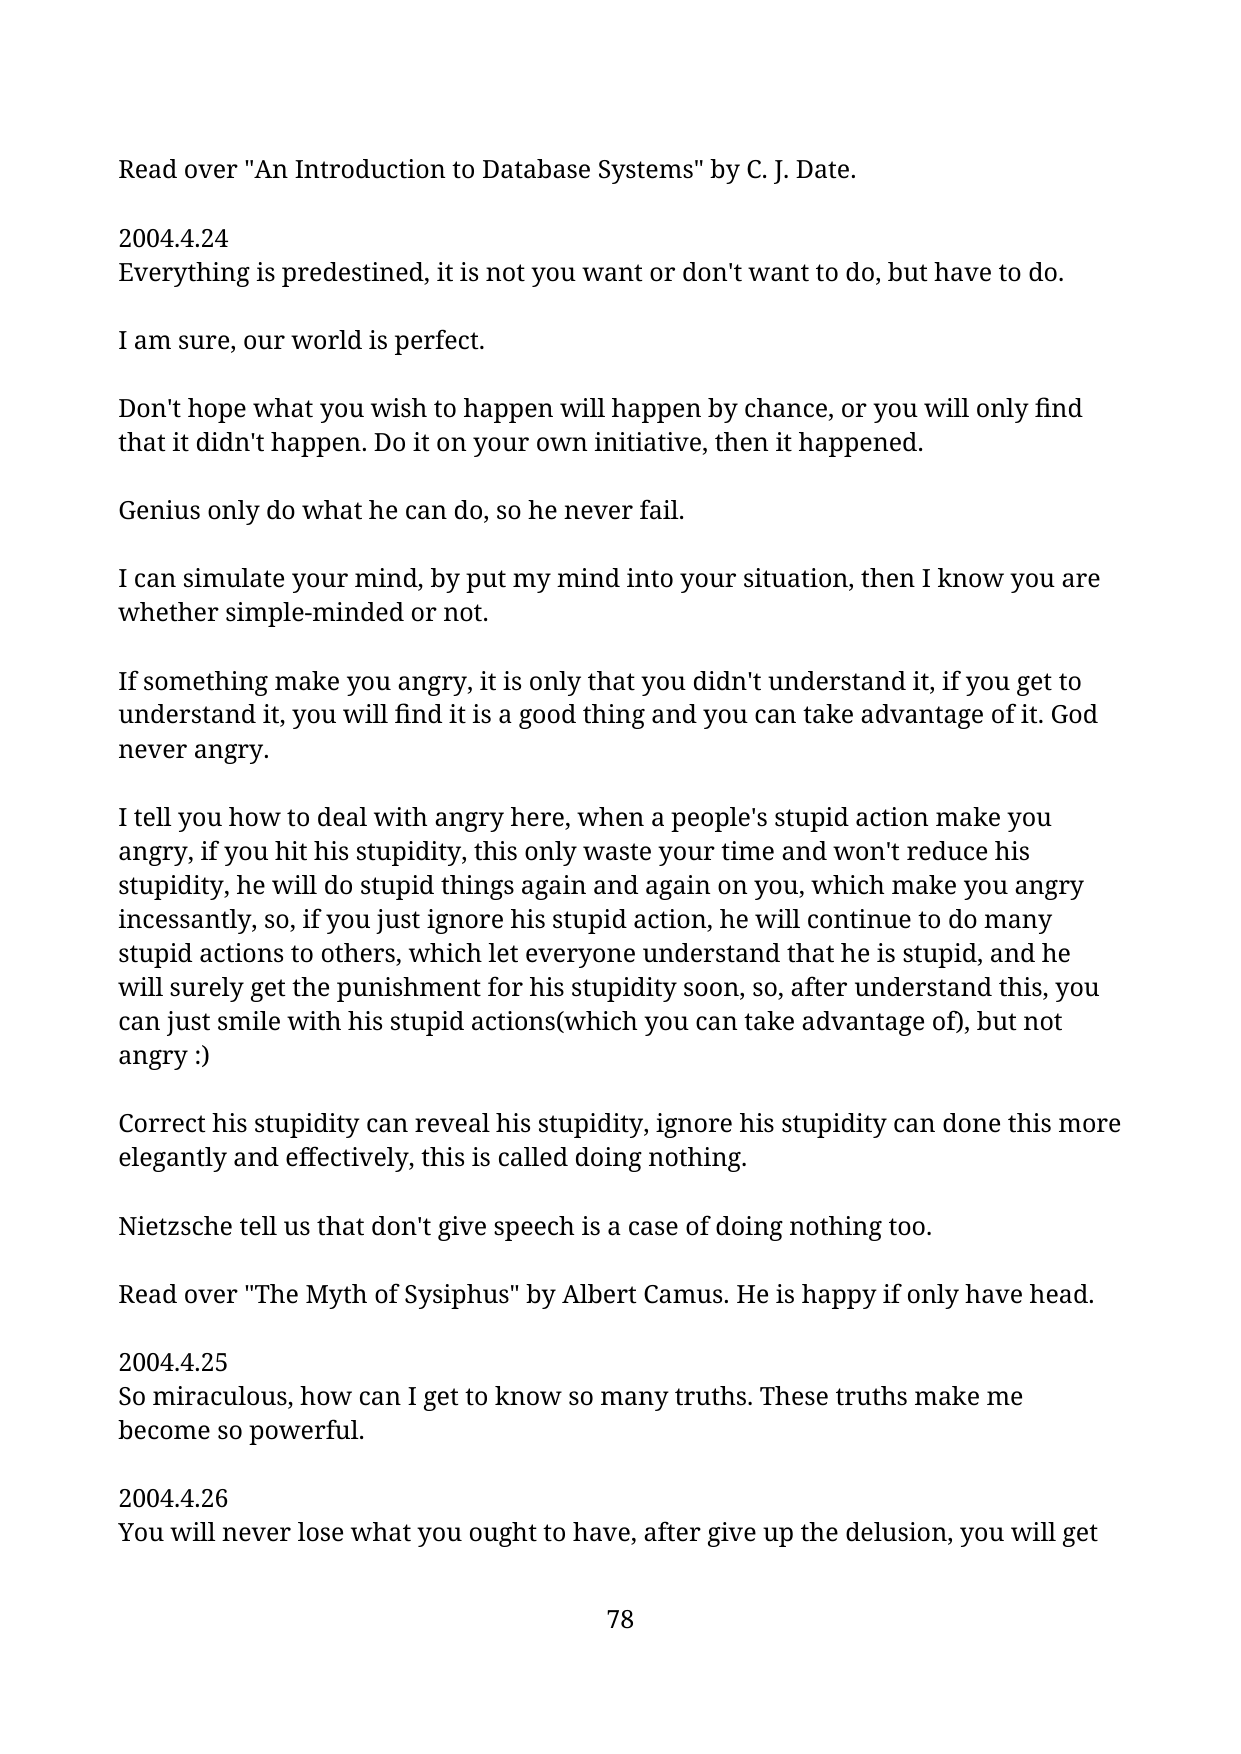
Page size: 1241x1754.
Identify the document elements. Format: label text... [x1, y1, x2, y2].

text Nietzsche tell us that don't give speech is a case of doing nothing too. [118, 1208, 1122, 1242]
text 2004.4.24 [118, 220, 1122, 254]
text I am sure, our world is perfect. [118, 322, 1122, 357]
text You will never lose what you ought to have, after give up the delusion, you will get [118, 1515, 1122, 1549]
text So miraculous, how can I get to know so many truths. These truths make me become so powerful. [118, 1378, 1122, 1447]
text If something make you angry, it is only that you didn't understand it, if you get to understand it, you will find it is a good thing and you can take advantage of it. God never angry. [118, 663, 1122, 765]
text 2004.4.26 [118, 1481, 1122, 1515]
text 2004.4.25 [118, 1344, 1122, 1378]
text I tell you how to deal with angry here, when a people's stupid action make you angry, if you hit his stupidity, this only waste your time and won't reduce his stupidity, he will do stupid things again and again on you, which make you angry incessantly, so, if you just ignore his stupid action, he will continue to do many stupid actions to others, which let everyone understand that he is stupid, and he will surely get the punishment for his stupidity soon, so, after understand this, you can just smile with his stupid actions(which you can take advantage of), but not angry :) [118, 799, 1122, 1072]
text Read over "The Myth of Sysiphus" by Albert Camus. He is happy if only have head. [118, 1276, 1122, 1310]
text Read over "An Introduction to Database Systems" by C. J. Date. [118, 152, 1122, 186]
text Correct his stupidity can reveal his stupidity, ignore his stupidity can done this more elegantly and effectively, this is called doing nothing. [118, 1106, 1122, 1174]
text Everything is predestined, it is not you want or don't want to do, but have to do. [118, 254, 1122, 288]
text Don't hope what you wish to happen will happen by chance, or you will only find that it didn't happen. Do it on your own initiative, then it happened. [118, 391, 1122, 459]
text I can simulate your mind, by put my mind into your situation, then I know you are whether simple-minded or not. [118, 561, 1122, 629]
text Genius only do what he can do, so he never fail. [118, 493, 1122, 527]
